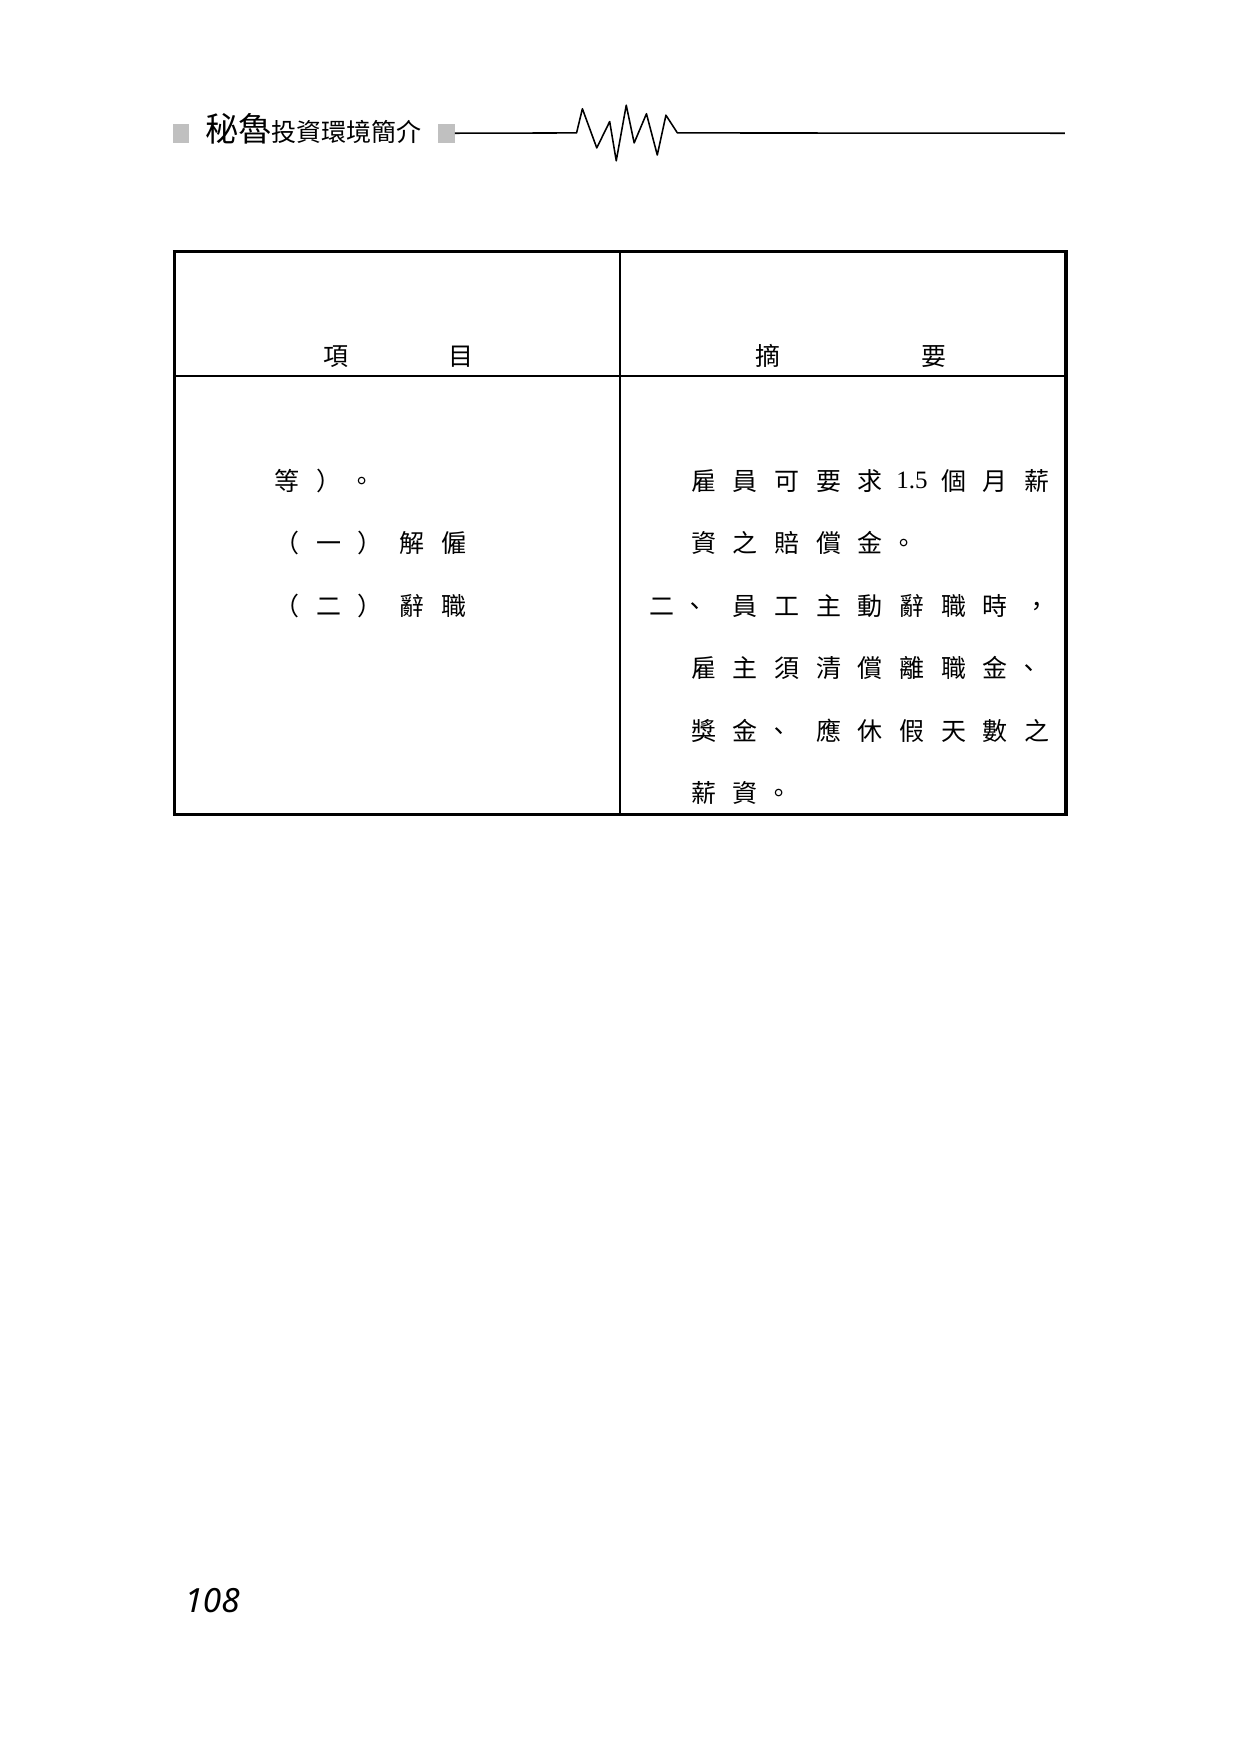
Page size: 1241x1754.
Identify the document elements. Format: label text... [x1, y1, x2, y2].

table_cell 等）。 （一）解僱 （二）辭職 [176, 377, 619, 813]
table_header 摘 要 [621, 253, 1064, 375]
table_header 項 目 [176, 253, 619, 375]
table_cell 雇員可要求1.5個月薪資之賠償金。 二、員工主動辭職時，雇主須清償離職金、獎金、應休假天數之薪資。 [621, 377, 1064, 813]
